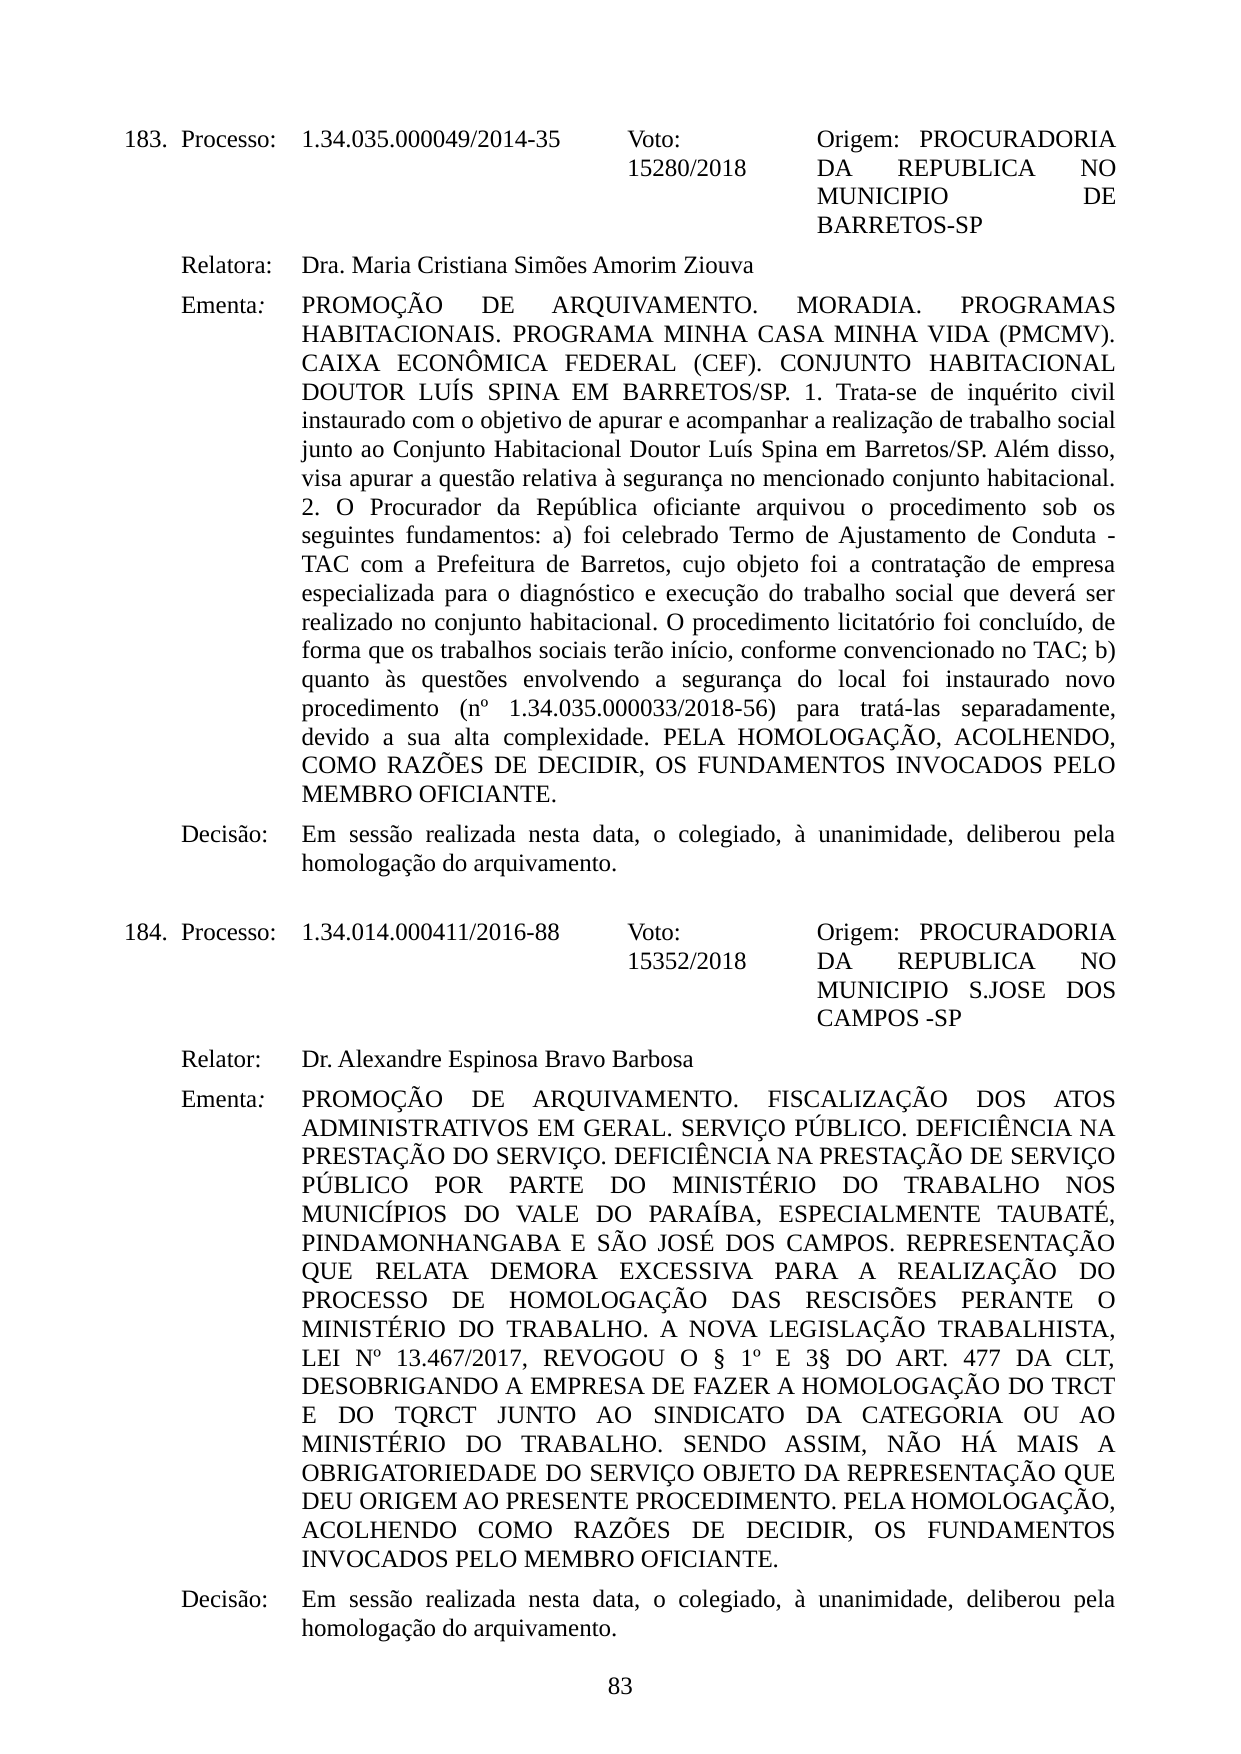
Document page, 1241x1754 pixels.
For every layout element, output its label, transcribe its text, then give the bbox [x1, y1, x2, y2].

table_cell [118, 1578, 175, 1647]
table_header 183. [118, 118, 175, 244]
table_header Origem: PROCURADORIA DA REPUBLICA NO MUNICIPIO S.JOSE DOS CAMPOS -SP [811, 911, 1122, 1038]
table_cell Ementa: [175, 1078, 296, 1578]
table_cell Decisão: [175, 1578, 296, 1647]
table_cell [118, 285, 175, 814]
table_header 1.34.035.000049/2014-35 [296, 118, 621, 244]
table_cell Ementa: [175, 285, 296, 814]
table_cell Relator: [175, 1038, 296, 1078]
table_cell [118, 1038, 175, 1078]
table_cell PROMOÇÃO DE ARQUIVAMENTO. FISCALIZAÇÃO DOS ATOS ADMINISTRATIVOS EM GERAL. SERVIÇO PÚBLICO. DEFICIÊNCIA NA PRESTAÇÃO DO SERVIÇO. DEFICIÊNCIA NA PRESTAÇÃO DE SERVIÇO PÚBLICO POR PARTE DO MINISTÉRIO DO TRABALHO NOS MUNICÍPIOS DO VALE DO PARAÍBA, ESPECIALMENTE TAUBATÉ, PINDAMONHANGABA E SÃO JOSÉ DOS CAMPOS. REPRESENTAÇÃO QUE RELATA DEMORA EXCESSIVA PARA A REALIZAÇÃO DO PROCESSO DE HOMOLOGAÇÃO DAS RESCISÕES PERANTE O MINISTÉRIO DO TRABALHO. A NOVA LEGISLAÇÃO TRABALHISTA, LEI Nº 13.467/2017, REVOGOU O § 1º E 3§ DO ART. 477 DA CLT, DESOBRIGANDO A EMPRESA DE FAZER A HOMOLOGAÇÃO DO TRCT E DO TQRCT JUNTO AO SINDICATO DA CATEGORIA OU AO MINISTÉRIO DO TRABALHO. SENDO ASSIM, NÃO HÁ MAIS A OBRIGATORIEDADE DO SERVIÇO OBJETO DA REPRESENTAÇÃO QUE DEU ORIGEM AO PRESENTE PROCEDIMENTO. PELA HOMOLOGAÇÃO, ACOLHENDO COMO RAZÕES DE DECIDIR, OS FUNDAMENTOS INVOCADOS PELO MEMBRO OFICIANTE. [296, 1078, 1122, 1578]
table_cell [118, 814, 175, 883]
table_cell PROMOÇÃO DE ARQUIVAMENTO. MORADIA. PROGRAMAS HABITACIONAIS. PROGRAMA MINHA CASA MINHA VIDA (PMCMV). CAIXA ECONÔMICA FEDERAL (CEF). CONJUNTO HABITACIONAL DOUTOR LUÍS SPINA EM BARRETOS/SP. 1. Trata-se de inquérito civil instaurado com o objetivo de apurar e acompanhar a realização de trabalho social junto ao Conjunto Habitacional Doutor Luís Spina em Barretos/SP. Além disso, visa apurar a questão relativa à segurança no mencionado conjunto habitacional. 2. O Procurador da República oficiante arquivou o procedimento sob os seguintes fundamentos: a) foi celebrado Termo de Ajustamento de Conduta - TAC com a Prefeitura de Barretos, cujo objeto foi a contratação de empresa especializada para o diagnóstico e execução do trabalho social que deverá ser realizado no conjunto habitacional. O procedimento licitatório foi concluído, de forma que os trabalhos sociais terão início, conforme convencionado no TAC; b) quanto às questões envolvendo a segurança do local foi instaurado novo procedimento (nº 1.34.035.000033/2018-56) para tratá-las separadamente, devido a sua alta complexidade. PELA HOMOLOGAÇÃO, ACOLHENDO, COMO RAZÕES DE DECIDIR, OS FUNDAMENTOS INVOCADOS PELO MEMBRO OFICIANTE. [296, 285, 1122, 814]
table_header Origem: PROCURADORIA DA REPUBLICA NO MUNICIPIO DE BARRETOS-SP [811, 118, 1122, 244]
table_cell [118, 1078, 175, 1578]
table_header 1.34.014.000411/2016-88 [296, 911, 621, 1038]
table_header Voto: 15280/2018 [621, 118, 811, 244]
table_header Voto: 15352/2018 [621, 911, 811, 1038]
table_cell [118, 245, 175, 285]
table_cell Relatora: [175, 245, 296, 285]
table_header Processo: [175, 911, 296, 1038]
table_cell Decisão: [175, 814, 296, 883]
table_header 184. [118, 911, 175, 1038]
table_cell Dra. Maria Cristiana Simões Amorim Ziouva [296, 245, 1122, 285]
table_cell Dr. Alexandre Espinosa Bravo Barbosa [296, 1038, 1122, 1078]
table_header Processo: [175, 118, 296, 244]
table_cell Em sessão realizada nesta data, o colegiado, à unanimidade, deliberou pela homologação do arquivamento. [296, 814, 1122, 883]
table_cell Em sessão realizada nesta data, o colegiado, à unanimidade, deliberou pela homologação do arquivamento. [296, 1578, 1122, 1647]
